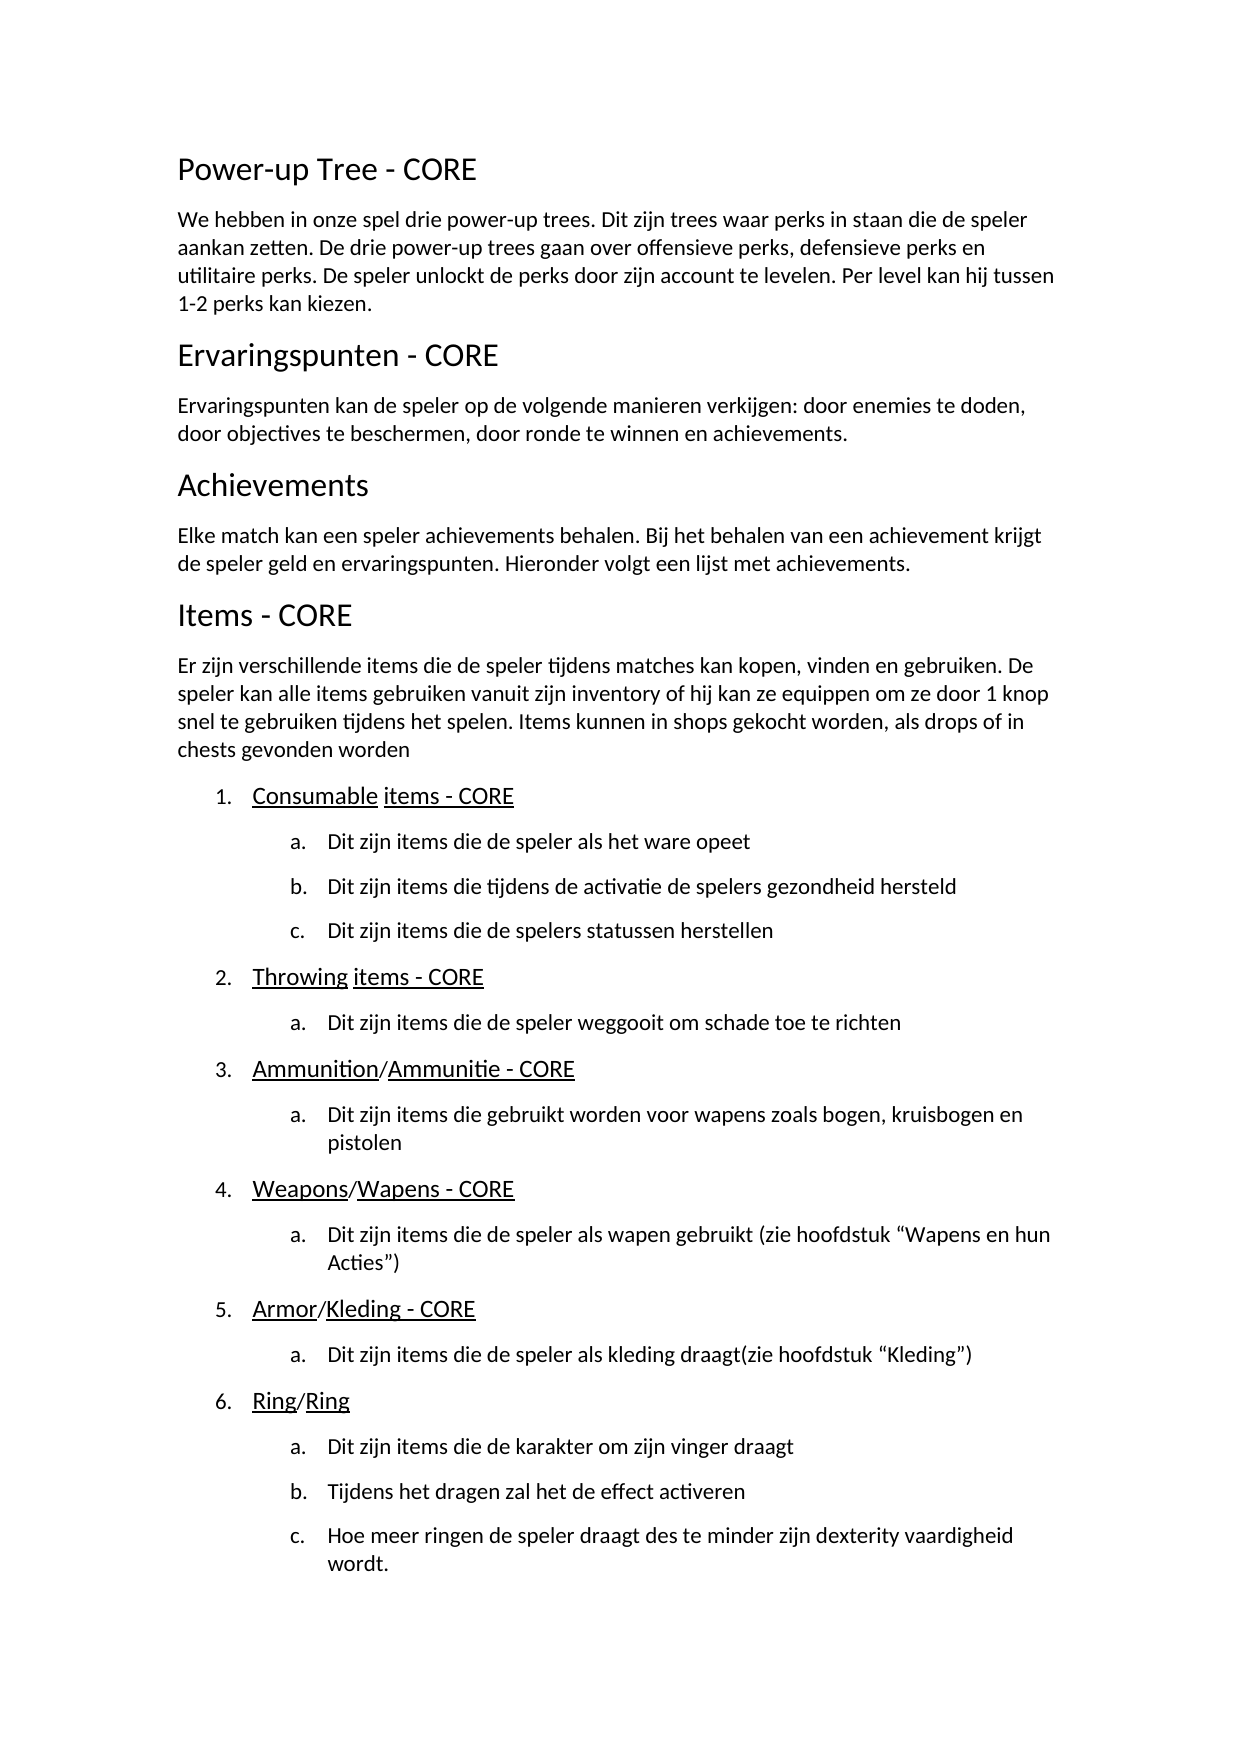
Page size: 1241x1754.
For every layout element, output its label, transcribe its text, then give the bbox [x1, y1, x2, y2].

list Dit zijn items die de speler weggooit om schade toe te richten [290, 1008, 1063, 1037]
list Armor/Kleding - CORE [215, 1293, 1063, 1323]
list Weapons/Wapens - CORE [215, 1173, 1063, 1204]
list Ammunition/Ammunitie - CORE [215, 1053, 1063, 1084]
text Power-up Tree - CORE [177, 148, 1063, 188]
list Dit zijn items die gebruikt worden voor wapens zoals bogen, kruisbogen en pistolen [290, 1100, 1063, 1156]
list Ring/Ring [215, 1385, 1063, 1415]
text Items - CORE [177, 594, 1063, 635]
list Dit zijn items die de spelers statussen herstellen [290, 917, 1063, 945]
text Ervaringspunten kan de speler op de volgende manieren verkijgen: door enemies te doden, door objectives te beschermen, door ronde te winnen en achievements. [177, 391, 1063, 447]
list Dit zijn items die de speler als het ware opeet [290, 827, 1063, 855]
list Consumable items - CORE [215, 780, 1063, 811]
list Dit zijn items die de speler als wapen gebruikt (zie hoofdstuk “Wapens en hun Acties”) [290, 1220, 1063, 1276]
list Tijdens het dragen zal het de effect activeren [290, 1477, 1063, 1505]
text Er zijn verschillende items die de speler tijdens matches kan kopen, vinden en gebruiken. De speler kan alle items gebruiken vanuit zijn inventory of hij kan ze equippen om ze door 1 knop snel te gebruiken tijdens het spelen. Items kunnen in shops gekocht worden, als drops of in chests gevonden worden [177, 651, 1063, 763]
text We hebben in onze spel drie power-up trees. Dit zijn trees waar perks in staan die de speler aankan zetten. De drie power-up trees gaan over offensieve perks, defensieve perks en utilitaire perks. De speler unlockt de perks door zijn account te levelen. Per level kan hij tussen 1-2 perks kan kiezen. [177, 205, 1063, 317]
list Dit zijn items die de speler als kleding draagt(zie hoofdstuk “Kleding”) [290, 1340, 1063, 1368]
text Achievements [177, 464, 1063, 504]
list Dit zijn items die de karakter om zijn vinger draagt [290, 1432, 1063, 1460]
list Hoe meer ringen de speler draagt des te minder zijn dexterity vaardigheid wordt. [290, 1521, 1063, 1577]
list Throwing items - CORE [215, 961, 1063, 992]
text Elke match kan een speler achievements behalen. Bij het behalen van een achievement krijgt de speler geld en ervaringspunten. Hieronder volgt een lijst met achievements. [177, 521, 1063, 577]
text Ervaringspunten - CORE [177, 334, 1063, 374]
list Dit zijn items die tijdens de activatie de spelers gezondheid hersteld [290, 872, 1063, 900]
